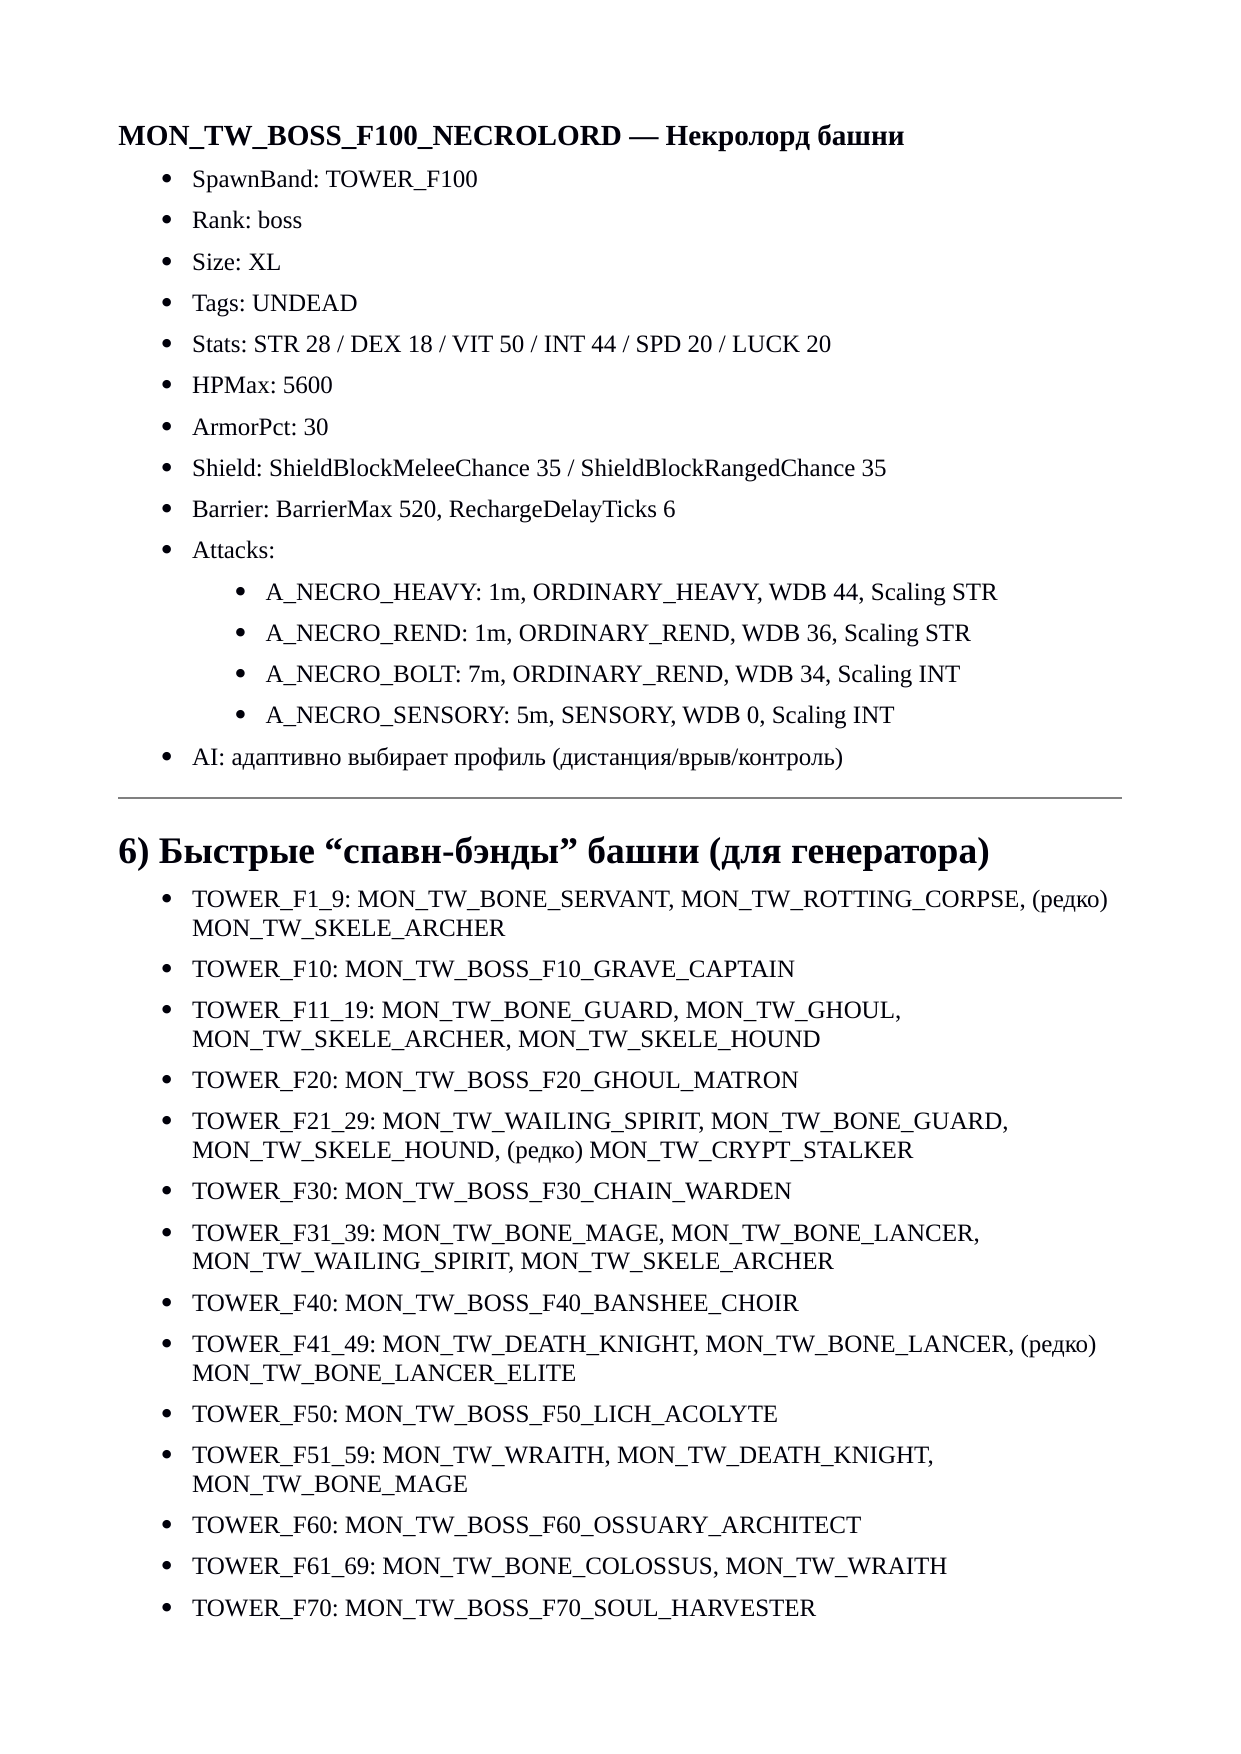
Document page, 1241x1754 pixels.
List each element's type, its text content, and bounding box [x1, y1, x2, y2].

list TOWER_F1_9: MON_TW_BONE_SERVANT, MON_TW_ROTTING_CORPSE, (редко) MON_TW_SKELE_ARCHER [162, 884, 1122, 941]
list Rank: boss [162, 205, 1122, 234]
list TOWER_F11_19: MON_TW_BONE_GUARD, MON_TW_GHOUL, MON_TW_SKELE_ARCHER, MON_TW_SKELE_HOUND [162, 995, 1122, 1053]
list TOWER_F30: MON_TW_BOSS_F30_CHAIN_WARDEN [162, 1176, 1122, 1205]
list TOWER_F10: MON_TW_BOSS_F10_GRAVE_CAPTAIN [162, 954, 1122, 983]
list A_NECRO_BOLT: 7m, ORDINARY_REND, WDB 34, Scaling INT [236, 659, 1122, 688]
list Tags: UNDEAD [162, 288, 1122, 317]
list TOWER_F70: MON_TW_BOSS_F70_SOUL_HARVESTER [162, 1593, 1122, 1621]
list ArmorPct: 30 [162, 412, 1122, 440]
list TOWER_F21_29: MON_TW_WAILING_SPIRIT, MON_TW_BONE_GUARD, MON_TW_SKELE_HOUND, (редко) MON_TW_CRYPT_STALKER [162, 1106, 1122, 1164]
list A_NECRO_HEAVY: 1m, ORDINARY_HEAVY, WDB 44, Scaling STR [236, 577, 1122, 605]
list AI: адаптивно выбирает профиль (дистанция/врыв/контроль) [162, 742, 1122, 770]
list TOWER_F51_59: MON_TW_WRAITH, MON_TW_DEATH_KNIGHT, MON_TW_BONE_MAGE [162, 1440, 1122, 1498]
list TOWER_F31_39: MON_TW_BONE_MAGE, MON_TW_BONE_LANCER, MON_TW_WAILING_SPIRIT, MON_TW_SKELE_ARCHER [162, 1218, 1122, 1275]
list Size: XL [162, 247, 1122, 275]
list TOWER_F20: MON_TW_BOSS_F20_GHOUL_MATRON [162, 1065, 1122, 1094]
list Shield: ShieldBlockMeleeChance 35 / ShieldBlockRangedChance 35 [162, 453, 1122, 482]
list A_NECRO_SENSORY: 5m, SENSORY, WDB 0, Scaling INT [236, 700, 1122, 729]
list TOWER_F41_49: MON_TW_DEATH_KNIGHT, MON_TW_BONE_LANCER, (редко) MON_TW_BONE_LANCER_ELITE [162, 1329, 1122, 1386]
list TOWER_F50: MON_TW_BOSS_F50_LICH_ACOLYTE [162, 1399, 1122, 1428]
subtitle 6) Быстрые “спавн-бэнды” башни (для генератора) [118, 828, 1122, 871]
list TOWER_F61_69: MON_TW_BONE_COLOSSUS, MON_TW_WRAITH [162, 1551, 1122, 1580]
list A_NECRO_REND: 1m, ORDINARY_REND, WDB 36, Scaling STR [236, 618, 1122, 647]
list Attacks: [162, 535, 1122, 564]
list SpawnBand: TOWER_F100 [162, 164, 1122, 193]
list Stats: STR 28 / DEX 18 / VIT 50 / INT 44 / SPD 20 / LUCK 20 [162, 329, 1122, 358]
list TOWER_F60: MON_TW_BOSS_F60_OSSUARY_ARCHITECT [162, 1510, 1122, 1539]
list HPMax: 5600 [162, 370, 1122, 399]
list Barrier: BarrierMax 520, RechargeDelayTicks 6 [162, 494, 1122, 523]
subtitle MON_TW_BOSS_F100_NECROLORD — Некролорд башни [118, 118, 1122, 152]
list TOWER_F40: MON_TW_BOSS_F40_BANSHEE_CHOIR [162, 1288, 1122, 1316]
